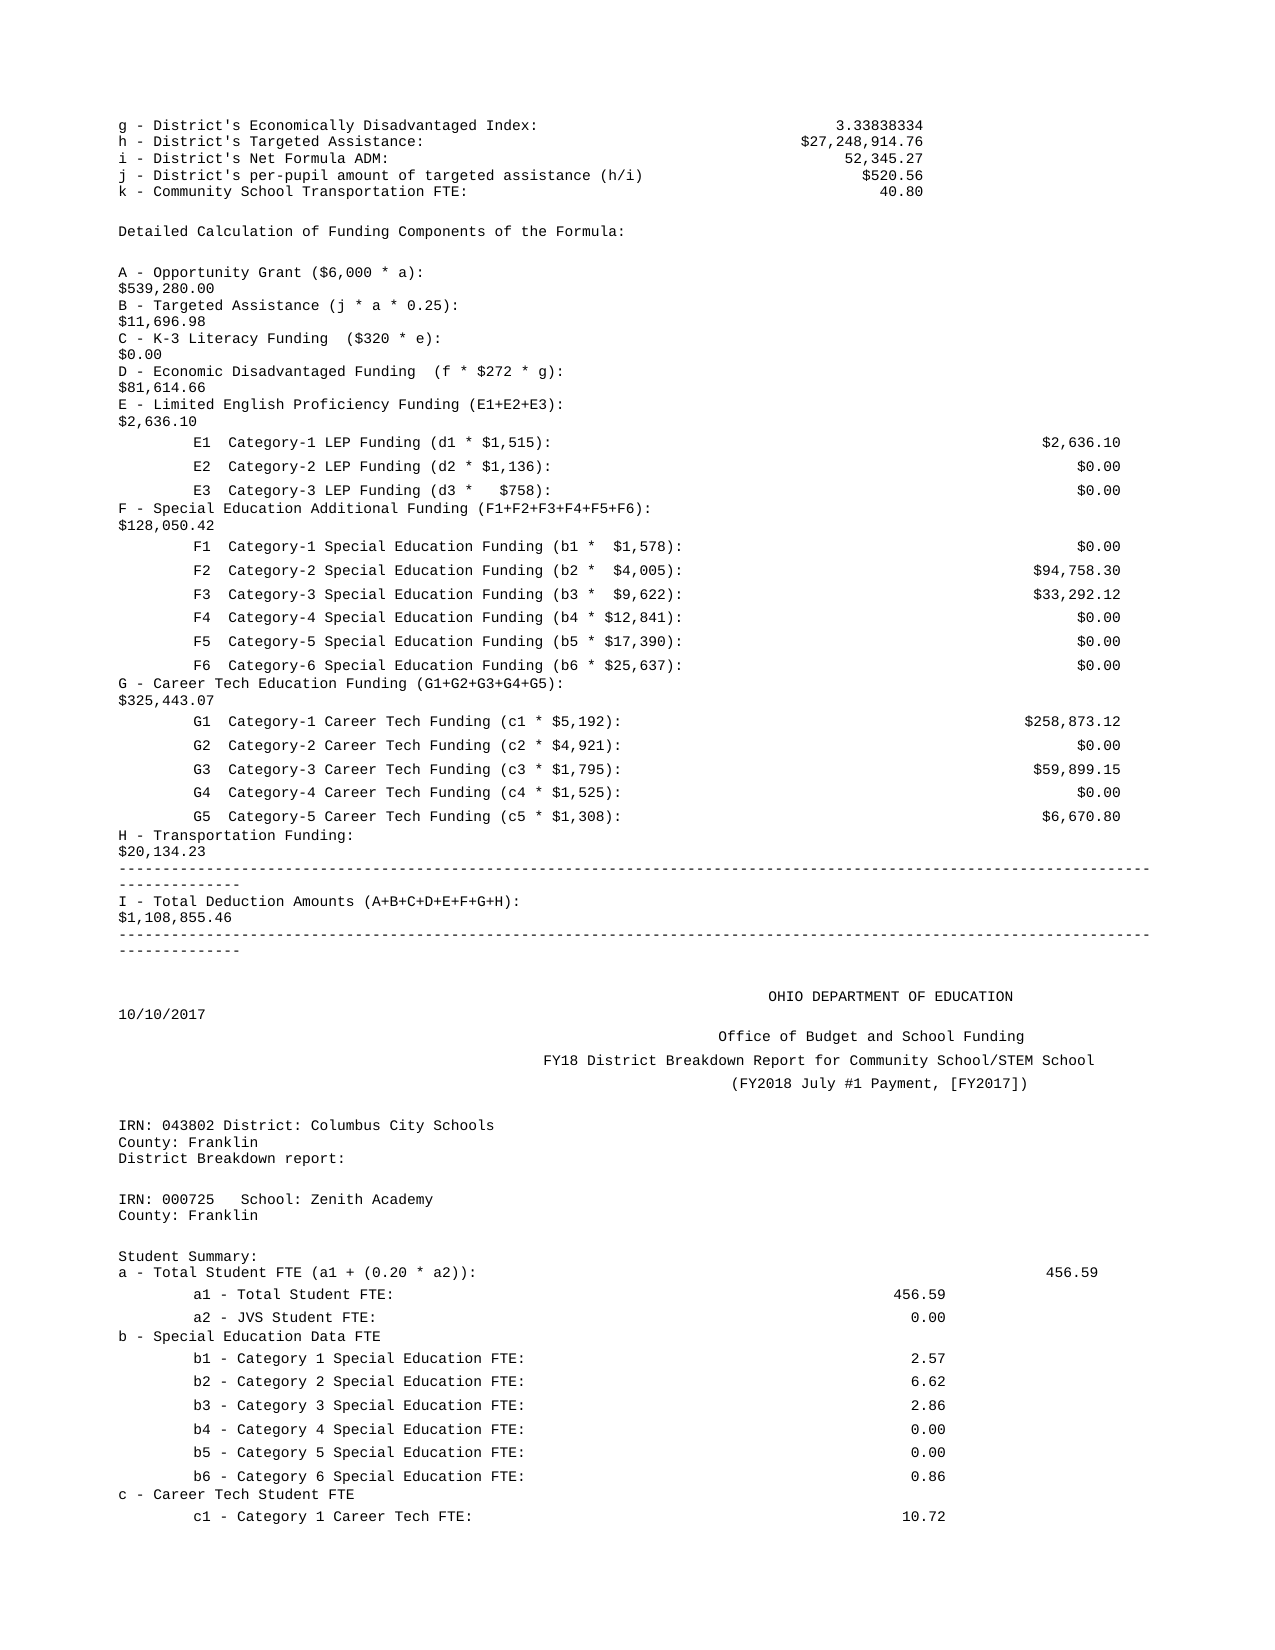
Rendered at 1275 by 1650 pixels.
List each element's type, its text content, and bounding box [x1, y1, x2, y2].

text F - Special Education Additional Funding (F1+F2+F3+F4+F5+F6): $128,050.42 [118, 501, 1157, 534]
text c1 - Category 1 Career Tech FTE: 10.72 [118, 1504, 1157, 1528]
text j - District's per-pupil amount of targeted assistance (h/i) $520.56 [118, 168, 1157, 184]
text IRN: 043802 District: Columbus City Schools County: Franklin [118, 1119, 1157, 1152]
text Office of Budget and School Funding [118, 1024, 1157, 1048]
text FY18 District Breakdown Report for Community School/STEM School [118, 1048, 1157, 1071]
text b6 - Category 6 Special Education FTE: 0.86 [118, 1464, 1157, 1488]
text I - Total Deduction Amounts (A+B+C+D+E+F+G+H): $1,108,855.46 [118, 894, 1157, 927]
text ------------------------------------------------------------------------------------------------------------------------------------ [118, 861, 1157, 894]
text i - District's Net Formula ADM: 52,345.27 [118, 151, 1157, 168]
text G3 Category-3 Career Tech Funding (c3 * $1,795): $59,899.15 [118, 757, 1157, 780]
text k - Community School Transportation FTE: 40.80 [118, 184, 1157, 201]
text A - Opportunity Grant ($6,000 * a): $539,280.00 [118, 265, 1157, 298]
text h - District's Targeted Assistance: $27,248,914.76 [118, 135, 1157, 151]
text F2 Category-2 Special Education Funding (b2 * $4,005): $94,758.30 [118, 558, 1157, 582]
text ------------------------------------------------------------------------------------------------------------------------------------ [118, 927, 1157, 960]
text a - Total Student FTE (a1 + (0.20 * a2)): 456.59 [118, 1265, 1157, 1282]
text G - Career Tech Education Funding (G1+G2+G3+G4+G5): $325,443.07 [118, 676, 1157, 709]
text b3 - Category 3 Special Education FTE: 2.86 [118, 1393, 1157, 1417]
text IRN: 000725 School: Zenith Academy County: Franklin [118, 1192, 1157, 1225]
text G2 Category-2 Career Tech Funding (c2 * $4,921): $0.00 [118, 733, 1157, 757]
text G4 Category-4 Career Tech Funding (c4 * $1,525): $0.00 [118, 780, 1157, 804]
text F6 Category-6 Special Education Funding (b6 * $25,637): $0.00 [118, 653, 1157, 676]
text G1 Category-1 Career Tech Funding (c1 * $5,192): $258,873.12 [118, 709, 1157, 733]
text b - Special Education Data FTE [118, 1329, 1157, 1346]
text F4 Category-4 Special Education Funding (b4 * $12,841): $0.00 [118, 605, 1157, 629]
text E1 Category-1 LEP Funding (d1 * $1,515): $2,636.10 [118, 430, 1157, 454]
text Student Summary: [118, 1249, 1157, 1265]
text (FY2018 July #1 Payment, [FY2017]) [118, 1071, 1157, 1095]
text D - Economic Disadvantaged Funding (f * $272 * g): $81,614.66 [118, 364, 1157, 397]
text H - Transportation Funding: $20,134.23 [118, 828, 1157, 861]
text F5 Category-5 Special Education Funding (b5 * $17,390): $0.00 [118, 629, 1157, 653]
text a2 - JVS Student FTE: 0.00 [118, 1306, 1157, 1329]
text b5 - Category 5 Special Education FTE: 0.00 [118, 1440, 1157, 1464]
text OHIO DEPARTMENT OF EDUCATION 10/10/2017 [118, 984, 1157, 1024]
text g - District's Economically Disadvantaged Index: 3.33838334 [118, 118, 1157, 135]
text E2 Category-2 LEP Funding (d2 * $1,136): $0.00 [118, 454, 1157, 478]
text b2 - Category 2 Special Education FTE: 6.62 [118, 1369, 1157, 1393]
text b4 - Category 4 Special Education FTE: 0.00 [118, 1417, 1157, 1440]
text F3 Category-3 Special Education Funding (b3 * $9,622): $33,292.12 [118, 582, 1157, 605]
text b1 - Category 1 Special Education FTE: 2.57 [118, 1346, 1157, 1369]
text F1 Category-1 Special Education Funding (b1 * $1,578): $0.00 [118, 534, 1157, 558]
text a1 - Total Student FTE: 456.59 [118, 1282, 1157, 1306]
text District Breakdown report: [118, 1152, 1157, 1168]
text E - Limited English Proficiency Funding (E1+E2+E3): $2,636.10 [118, 397, 1157, 430]
text B - Targeted Assistance (j * a * 0.25): $11,696.98 [118, 298, 1157, 331]
text c - Career Tech Student FTE [118, 1488, 1157, 1504]
text C - K-3 Literacy Funding ($320 * e): $0.00 [118, 331, 1157, 364]
text G5 Category-5 Career Tech Funding (c5 * $1,308): $6,670.80 [118, 804, 1157, 828]
text E3 Category-3 LEP Funding (d3 * $758): $0.00 [118, 478, 1157, 501]
text Detailed Calculation of Funding Components of the Formula: [118, 224, 1157, 241]
